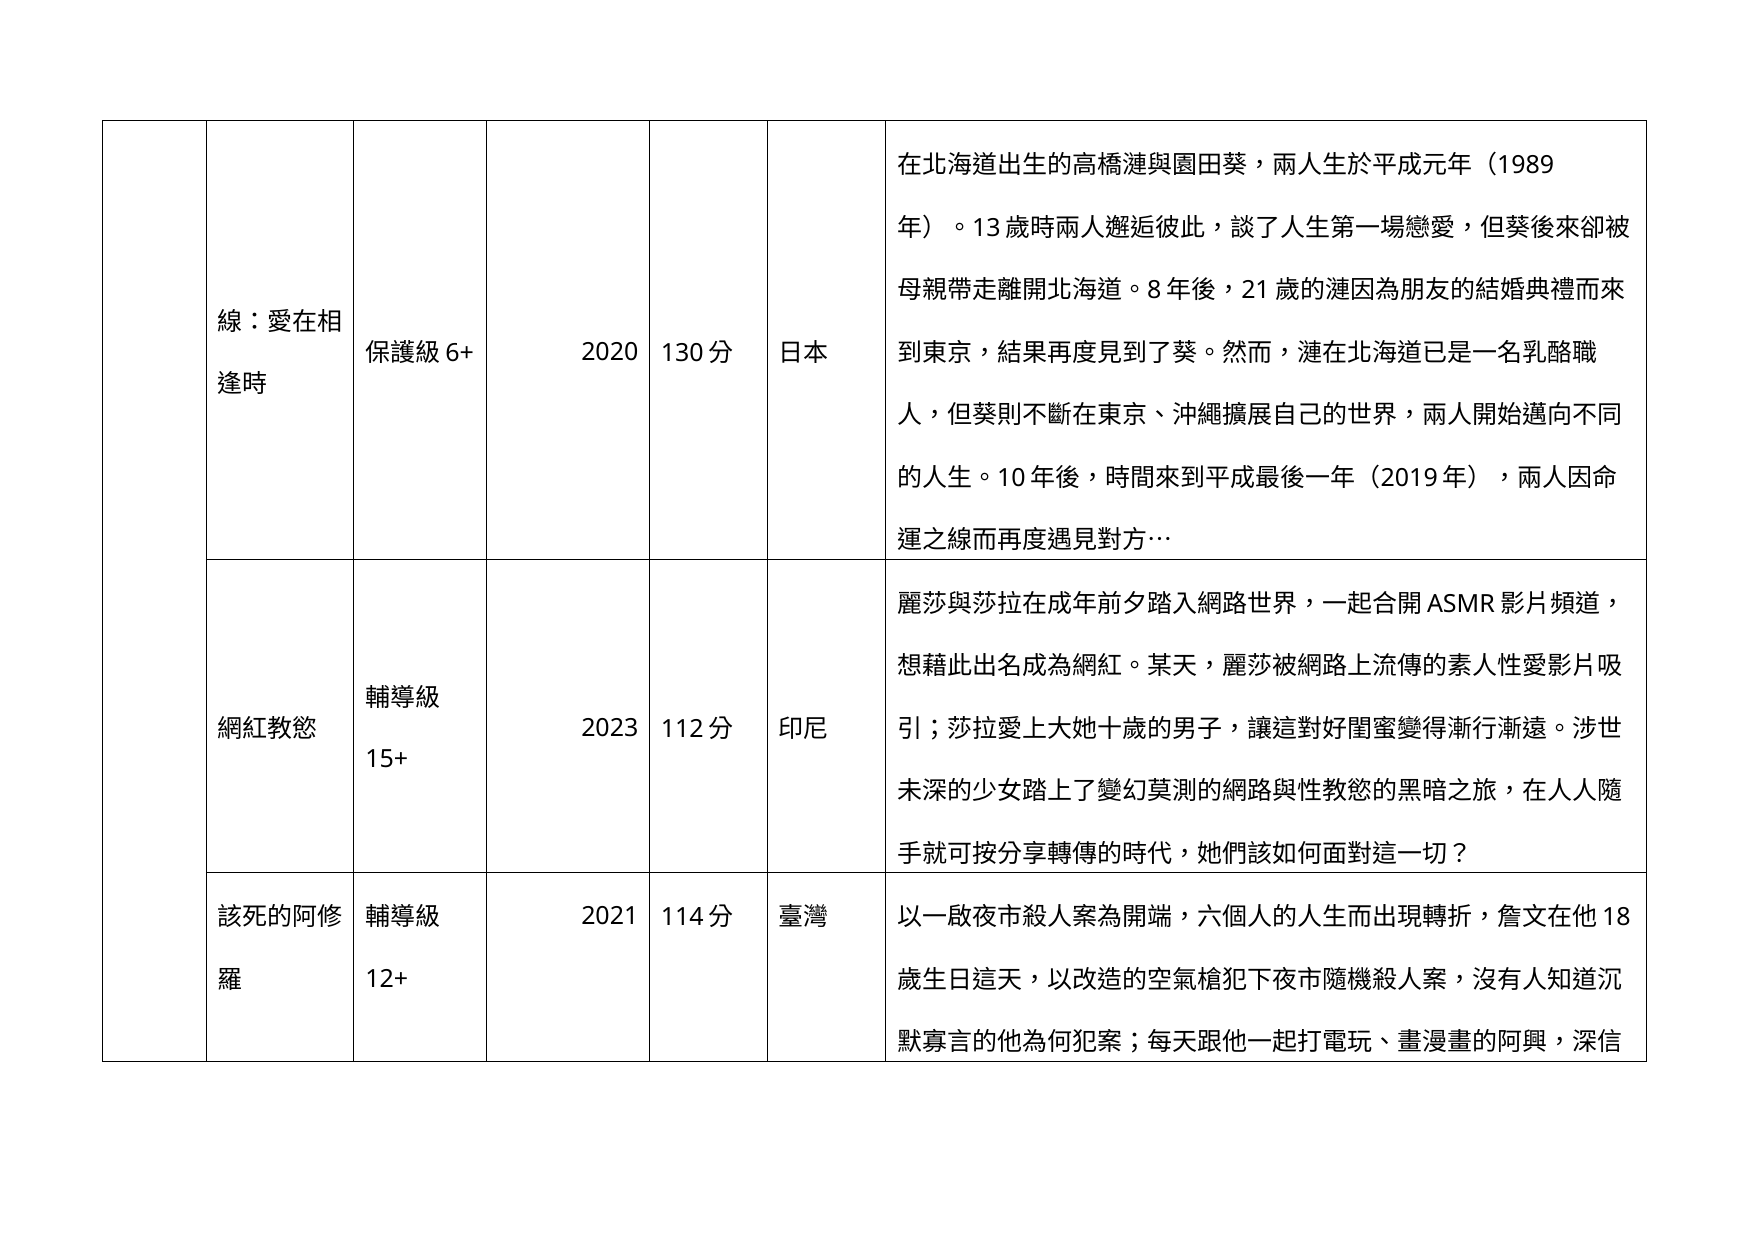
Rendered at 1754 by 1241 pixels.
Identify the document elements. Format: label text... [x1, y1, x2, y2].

table_cell 130分 [650, 121, 767, 559]
table_cell 114分 [650, 873, 767, 1061]
table_cell 保護級6+ [354, 121, 486, 559]
table_cell 麗莎與莎拉在成年前夕踏入網路世界，一起合開ASMR影片頻道，想藉此出名成為網紅。某天，麗莎被網路上流傳的素人性愛影片吸引；莎拉愛上大她十歲的男子，讓這對好閨蜜變得漸行漸遠。涉世未深的少女踏上了變幻莫測的網路與性教慾的黑暗之旅，在人人隨手就可按分享轉傳的時代，她們該如何面對這一切？ [886, 560, 1646, 872]
table_cell 臺灣 [768, 873, 885, 1061]
table_cell 印尼 [768, 560, 885, 872]
table_cell 2023 [487, 560, 649, 872]
table_cell [103, 121, 206, 1061]
table_cell 112分 [650, 560, 767, 872]
table_cell 2020 [487, 121, 649, 559]
table_cell 2021 [487, 873, 649, 1061]
table_cell 日本 [768, 121, 885, 559]
table_cell 輔導級12+ [354, 873, 486, 1061]
table_cell 以一啟夜市殺人案為開端，六個人的人生而出現轉折，詹文在他18歲生日這天，以改造的空氣槍犯下夜市隨機殺人案，沒有人知道沉默寡言的他為何犯案；每天跟他一起打電玩、畫漫畫的阿興，深信 [886, 873, 1646, 1061]
table_cell 該死的阿修羅 [207, 873, 353, 1061]
table_cell 輔導級15+ [354, 560, 486, 872]
table_cell 線：愛在相逢時 [207, 121, 353, 559]
table_cell 網紅教慾 [207, 560, 353, 872]
table_cell 在北海道出生的高橋漣與園田葵，兩人生於平成元年（1989年）。13歲時兩人邂逅彼此，談了人生第一場戀愛，但葵後來卻被母親帶走離開北海道。8年後，21歲的漣因為朋友的結婚典禮而來到東京，結果再度見到了葵。然而，漣在北海道已是一名乳酪職人，但葵則不斷在東京、沖繩擴展自己的世界，兩人開始邁向不同的人生。10年後，時間來到平成最後一年（2019年），兩人因命運之線而再度遇見對方… [886, 121, 1646, 559]
